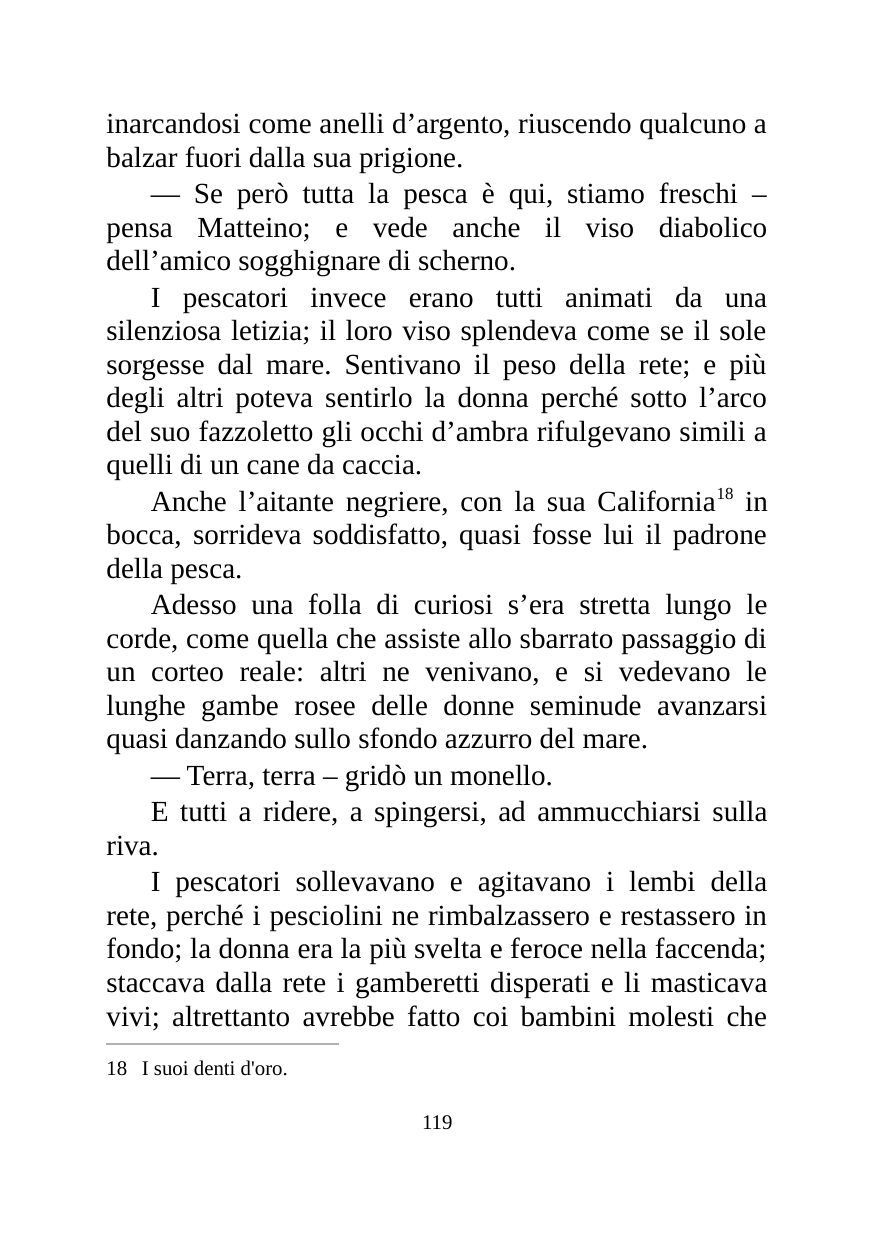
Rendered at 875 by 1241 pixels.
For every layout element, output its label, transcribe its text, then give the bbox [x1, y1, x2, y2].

text Anche l’aitante negriere, con la sua California in bocca, sorrideva soddisfatto, quasi fosse lui il padrone della pesca. [106, 484, 768, 584]
text — Terra, terra – gridò un monello. [106, 758, 768, 792]
text — Se però tutta la pesca è qui, stiamo freschi – pensa Matteino; e vede anche il viso diabolico dell’amico sogghignare di scherno. [106, 176, 768, 277]
text I pescatori invece erano tutti animati da una silenziosa letizia; il loro viso splendeva come se il sole sorgesse dal mare. Sentivano il peso della rete; e più degli altri poteva sentirlo la donna perché sotto l’arco del suo fazzoletto gli occhi d’ambra rifulgevano simili a quelli di un cane da caccia. [106, 280, 768, 481]
text E tutti a ridere, a spingersi, ad ammucchiarsi sulla riva. [106, 794, 768, 862]
text I suoi denti d'oro. [106, 1056, 768, 1080]
text Adesso una folla di curiosi s’era stretta lungo le corde, come quella che assiste allo sbarrato passaggio di un corteo reale: altri ne venivano, e si vedevano le lunghe gambe rosee delle donne seminude avanzarsi quasi danzando sullo sfondo azzurro del mare. [106, 587, 768, 755]
text I pescatori sollevavano e agitavano i lembi della rete, perché i pesciolini ne rimbalzassero e restassero in fondo; la donna era la più svelta e feroce nella faccenda; staccava dalla rete i gamberetti disperati e li masticava vivi; altrettanto avrebbe fatto coi bambini molesti che [106, 864, 768, 1032]
text inarcandosi come anelli d’argento, riuscendo qualcuno a balzar fuori dalla sua prigione. [106, 106, 768, 173]
